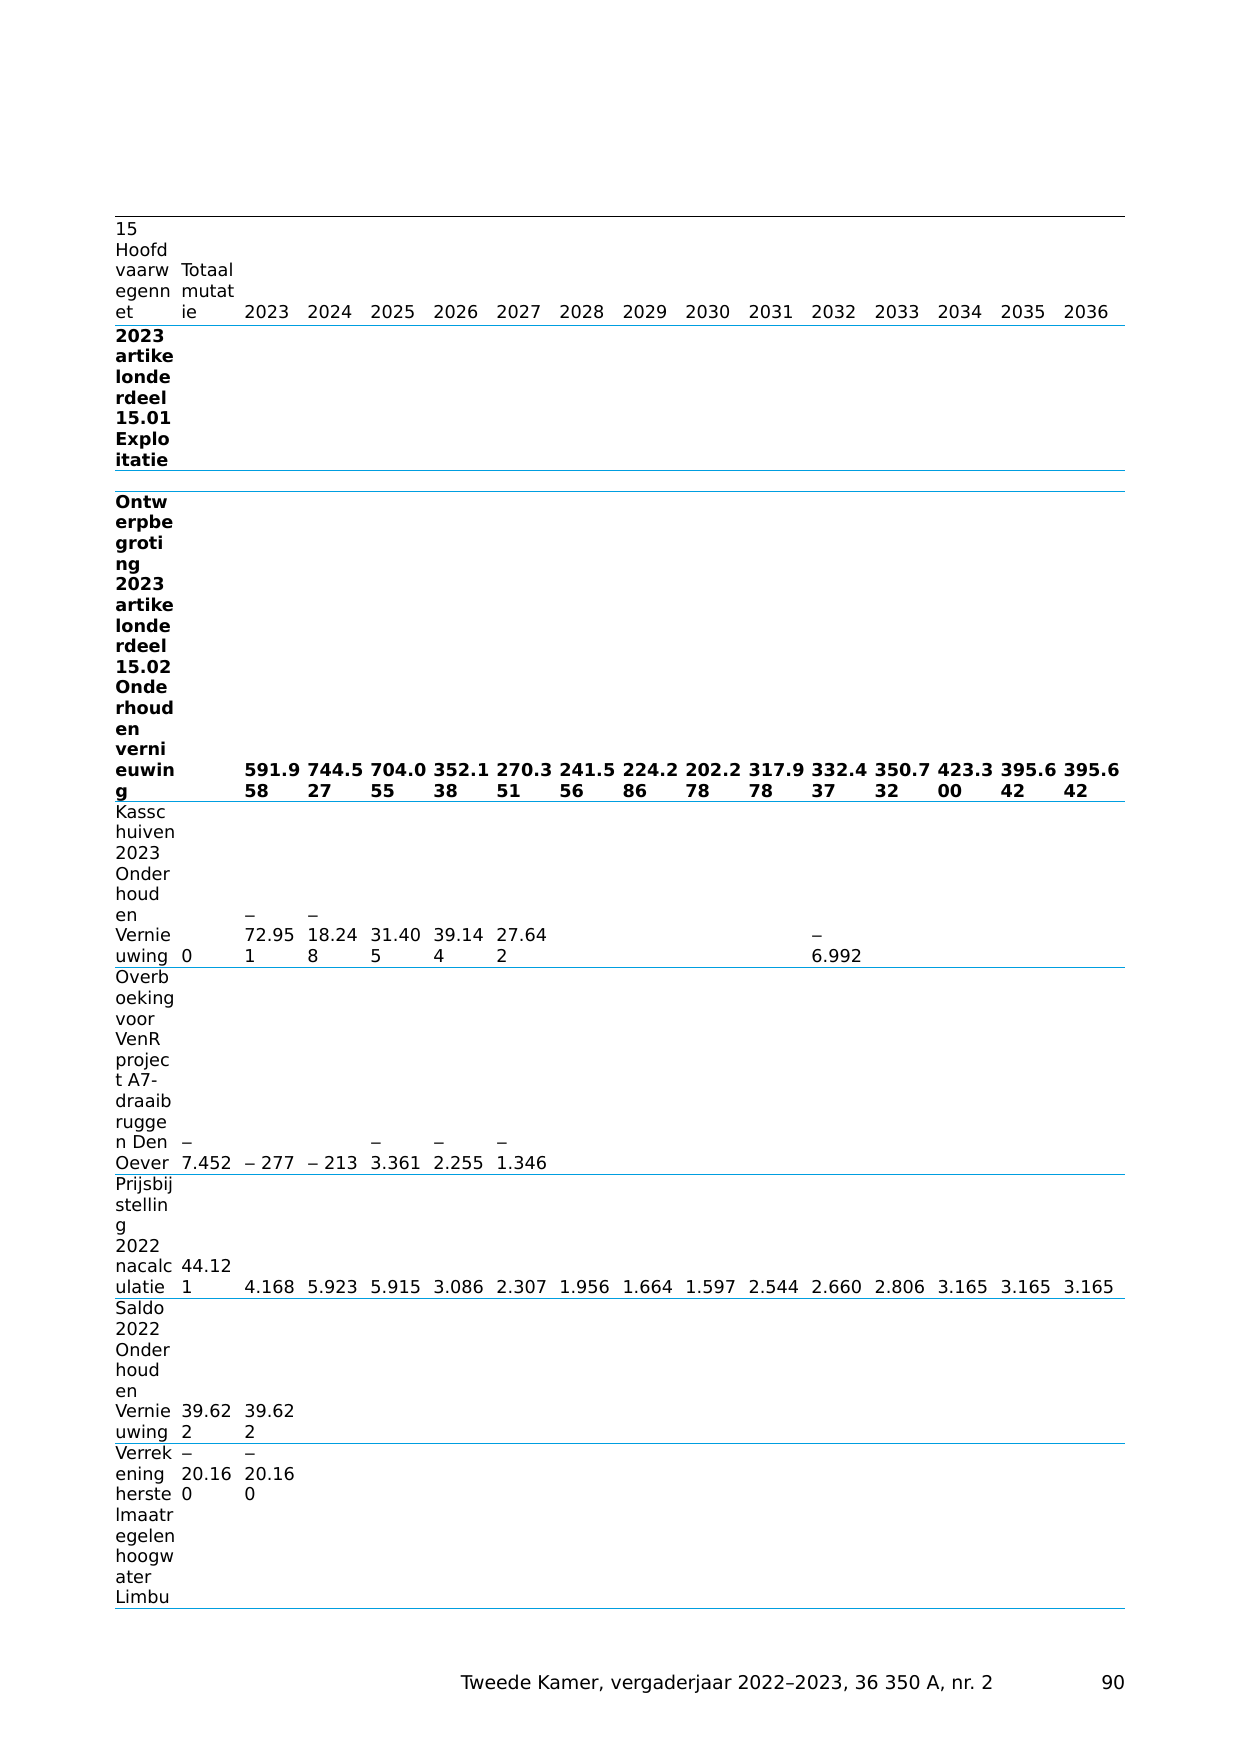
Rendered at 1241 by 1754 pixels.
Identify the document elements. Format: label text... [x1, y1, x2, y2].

table_cell [871, 802, 934, 967]
table_cell [682, 802, 745, 967]
table_cell 1.597 [682, 1175, 745, 1298]
table_cell 2032 [808, 217, 871, 325]
table_cell [1060, 802, 1125, 967]
table_cell 15 Hoofdvaarwegennet [115, 217, 178, 325]
table_cell [934, 326, 997, 470]
table_cell [934, 802, 997, 967]
table_cell [808, 326, 871, 470]
table_cell [745, 1444, 808, 1608]
table_cell 39.622 [241, 1299, 304, 1443]
table_cell Overboeking voor VenR project A7-draaibruggen Den Oever [115, 968, 178, 1173]
table_cell ‒ 20.160 [178, 1444, 241, 1608]
table_cell 2027 [493, 217, 556, 325]
table_cell [619, 1299, 682, 1443]
table_cell ‒ 72.951 [241, 802, 304, 967]
table_cell 1.664 [619, 1175, 682, 1298]
table_cell [998, 1444, 1060, 1608]
table_cell [304, 1299, 367, 1443]
table_cell 2024 [304, 217, 367, 325]
table_cell Kasschuiven 2023 Onderhoud en Vernieuwing [115, 802, 178, 967]
table_cell [682, 471, 745, 491]
table_cell 423.300 [934, 492, 997, 801]
table_cell [493, 326, 556, 470]
table_cell 395.642 [998, 492, 1060, 801]
table_cell ‒ 3.361 [367, 968, 430, 1173]
table_cell [998, 471, 1060, 491]
table_cell 2.307 [493, 1175, 556, 1298]
table_cell [998, 802, 1060, 967]
table_cell 202.278 [682, 492, 745, 801]
table_cell 270.351 [493, 492, 556, 801]
table_cell [745, 471, 808, 491]
table_cell [1060, 968, 1125, 1173]
table_cell 317.978 [745, 492, 808, 801]
table_cell 3.086 [430, 1175, 493, 1298]
table_cell Totaal mutatie [178, 217, 241, 325]
table_cell [998, 968, 1060, 1173]
table_cell [304, 326, 367, 470]
table_cell [304, 471, 367, 491]
table_cell [556, 802, 619, 967]
table_cell [556, 326, 619, 470]
table_cell [619, 326, 682, 470]
table_cell [745, 326, 808, 470]
table_cell 352.138 [430, 492, 493, 801]
table_cell [367, 1299, 430, 1443]
table_cell [556, 968, 619, 1173]
table_cell [493, 1444, 556, 1608]
table_cell ‒ 2.255 [430, 968, 493, 1173]
table_cell [619, 802, 682, 967]
table_cell [808, 1444, 871, 1608]
table_cell [367, 1444, 430, 1608]
table_cell [871, 1299, 934, 1443]
table_cell [241, 326, 304, 470]
table_cell [1060, 1299, 1125, 1443]
table_cell 3.165 [998, 1175, 1060, 1298]
table_cell [556, 1444, 619, 1608]
table_cell [241, 471, 304, 491]
table_cell [493, 1299, 556, 1443]
table_cell 2029 [619, 217, 682, 325]
table_cell [682, 1299, 745, 1443]
table_cell 2030 [682, 217, 745, 325]
table_cell [745, 968, 808, 1173]
table_cell 704.055 [367, 492, 430, 801]
table_cell [871, 1444, 934, 1608]
table_cell [871, 471, 934, 491]
table_cell [1060, 471, 1125, 491]
table_cell 2.806 [871, 1175, 934, 1298]
table_cell 39.622 [178, 1299, 241, 1443]
table_cell Ontwerpbegroting 2023 artikelonderdeel 15.02 Onderhoud en vernieuwing [115, 492, 178, 801]
table_cell [619, 968, 682, 1173]
table_cell 2.544 [745, 1175, 808, 1298]
table_cell [367, 471, 430, 491]
table_cell 44.121 [178, 1175, 241, 1298]
table_cell [619, 471, 682, 491]
table_cell [934, 1444, 997, 1608]
table_cell ‒ 20.160 [241, 1444, 304, 1608]
table_cell [745, 802, 808, 967]
table_cell [304, 1444, 367, 1608]
table_cell [367, 326, 430, 470]
table_cell [178, 492, 241, 801]
table_cell [430, 1299, 493, 1443]
table_cell [1060, 326, 1125, 470]
table_cell [808, 1299, 871, 1443]
table_cell 3.165 [1060, 1175, 1125, 1298]
table_cell 241.556 [556, 492, 619, 801]
table_cell [998, 326, 1060, 470]
table_cell 2028 [556, 217, 619, 325]
table_cell [493, 471, 556, 491]
table_cell 2026 [430, 217, 493, 325]
table_cell 2031 [745, 217, 808, 325]
table_cell [430, 326, 493, 470]
table_cell [871, 326, 934, 470]
table_cell [682, 968, 745, 1173]
table_cell [556, 1299, 619, 1443]
table_cell [808, 471, 871, 491]
table_cell [178, 471, 241, 491]
table_header Tabel 17 Artikel 15 [115, 191, 1125, 216]
table_cell 2023 [241, 217, 304, 325]
table_cell Saldo 2022 Onderhoud en Vernieuwing [115, 1299, 178, 1443]
table_cell [556, 471, 619, 491]
table_cell 5.915 [367, 1175, 430, 1298]
table_cell [934, 968, 997, 1173]
table_cell 39.144 [430, 802, 493, 967]
table_cell 2025 [367, 217, 430, 325]
table_cell [682, 326, 745, 470]
table_cell [934, 471, 997, 491]
table_cell [619, 1444, 682, 1608]
table_cell 2036 [1060, 217, 1125, 325]
table_cell 2.660 [808, 1175, 871, 1298]
table_cell 0 [178, 802, 241, 967]
table_cell [934, 1299, 997, 1443]
table_cell [998, 1299, 1060, 1443]
table_cell 2023 artikelonderdeel 15.01 Exploitatie [115, 326, 178, 470]
table_cell 2034 [934, 217, 997, 325]
table_cell 350.732 [871, 492, 934, 801]
table_cell ‒ 1.346 [493, 968, 556, 1173]
table_cell 591.958 [241, 492, 304, 801]
table_cell ‒ 7.452 [178, 968, 241, 1173]
table_cell Verrekening herstelmaatregelen hoogwater Limbu [115, 1444, 178, 1608]
table_cell Prijsbijstelling 2022 nacalculatie [115, 1175, 178, 1298]
table_cell 1.956 [556, 1175, 619, 1298]
table_cell 5.923 [304, 1175, 367, 1298]
table_cell 27.642 [493, 802, 556, 967]
table_cell 2035 [998, 217, 1060, 325]
table_cell [178, 326, 241, 470]
table_cell 332.437 [808, 492, 871, 801]
table_cell [871, 968, 934, 1173]
table_cell [430, 1444, 493, 1608]
table_cell [682, 1444, 745, 1608]
table_cell ‒ 213 [304, 968, 367, 1173]
table_cell ‒ 277 [241, 968, 304, 1173]
table_cell 3.165 [934, 1175, 997, 1298]
table_cell 4.168 [241, 1175, 304, 1298]
table_cell 31.405 [367, 802, 430, 967]
table_cell ‒ 18.248 [304, 802, 367, 967]
table_cell 395.642 [1060, 492, 1125, 801]
table_cell [1060, 1444, 1125, 1608]
table_cell 744.527 [304, 492, 367, 801]
table_cell [115, 471, 178, 491]
table_cell 2033 [871, 217, 934, 325]
table_cell [808, 968, 871, 1173]
table_cell [430, 471, 493, 491]
table_cell 224.286 [619, 492, 682, 801]
table_cell ‒ 6.992 [808, 802, 871, 967]
table_cell [745, 1299, 808, 1443]
